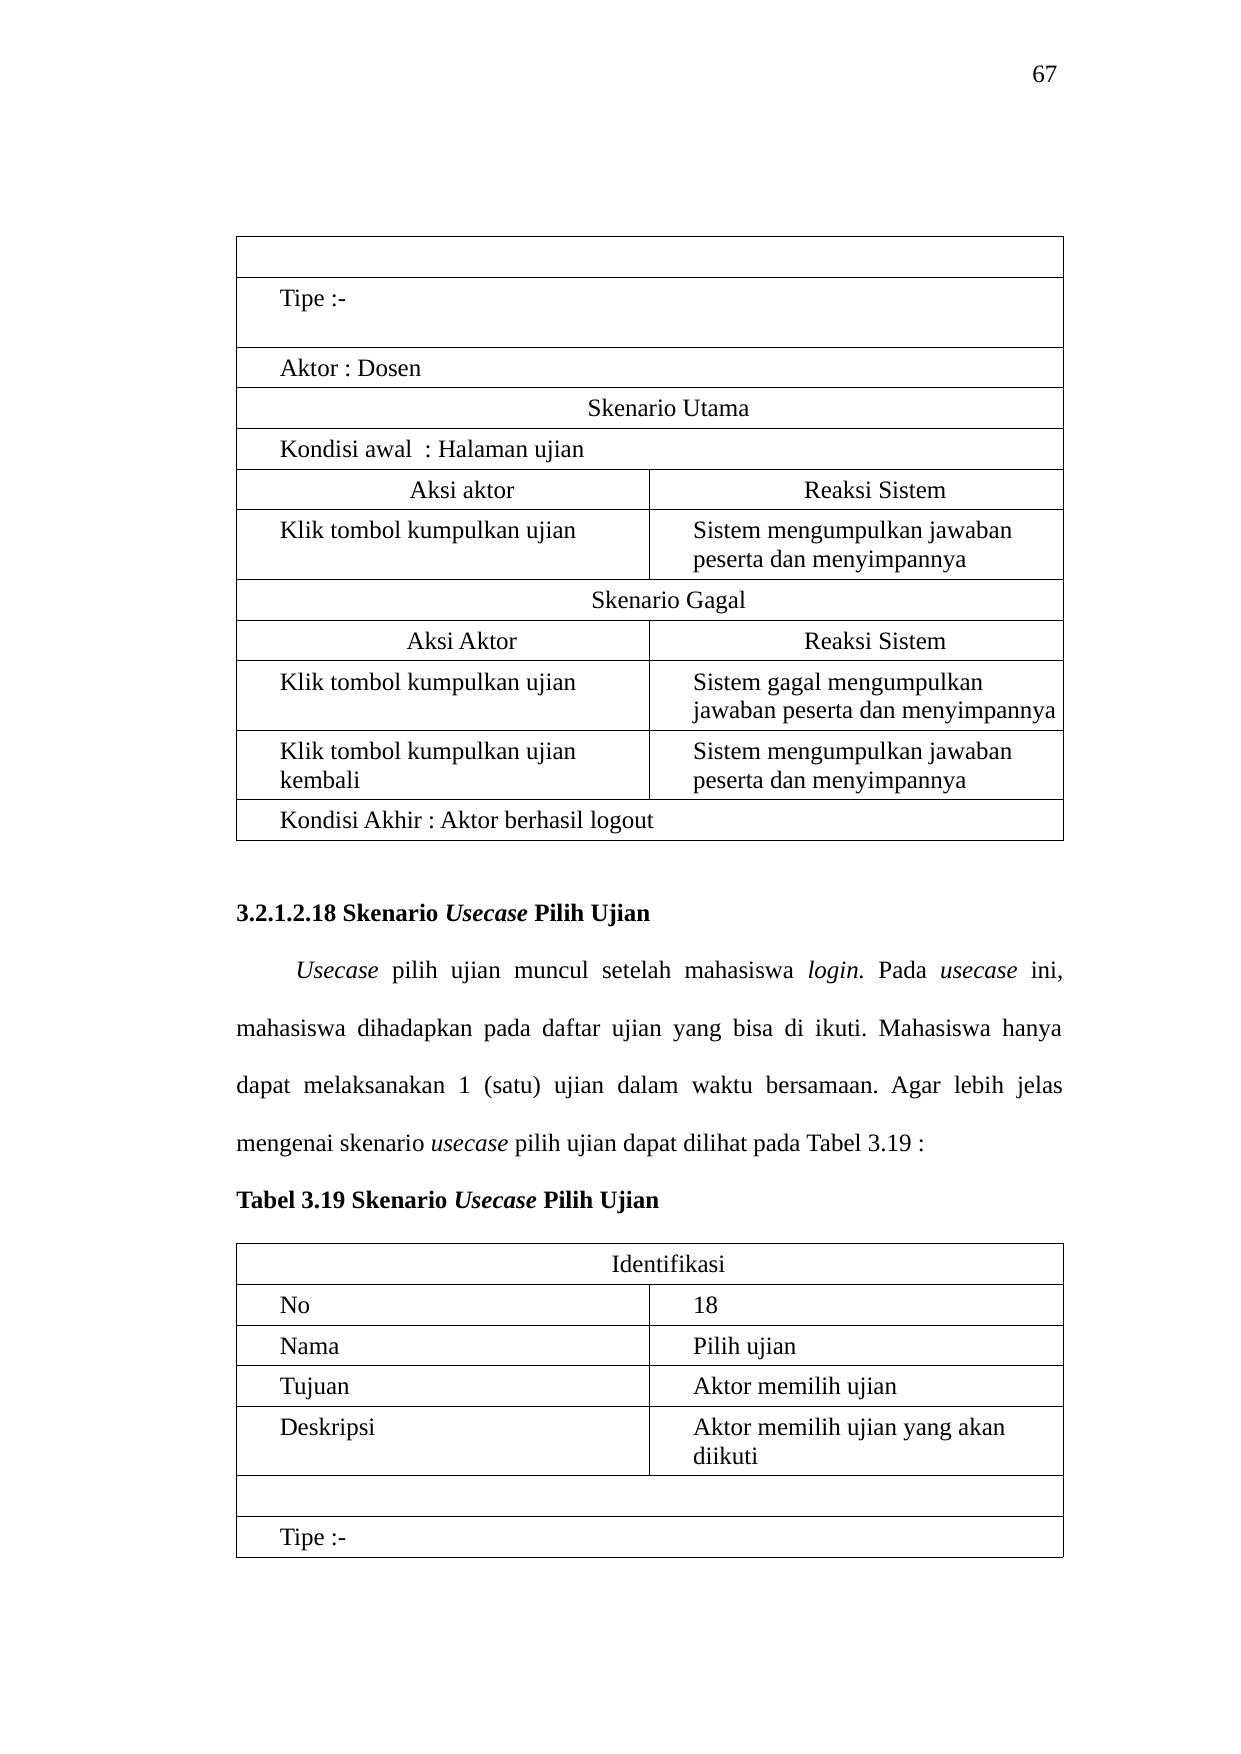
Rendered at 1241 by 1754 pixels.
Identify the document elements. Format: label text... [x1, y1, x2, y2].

table_cell Aktor : Dosen [237, 348, 1063, 387]
table_cell Reaksi Sistem [650, 621, 1063, 660]
subtitle 3.2.1.2.18 Skenario Usecase Pilih Ujian [236, 898, 1063, 927]
table_cell Reaksi Sistem [650, 470, 1063, 509]
text Usecase pilih ujian muncul setelah mahasiswa login. Pada usecase ini, mahasiswa dihadapkan pada daftar ujian yang bisa di ikuti. Mahasiswa hanya dapat melaksanakan 1 (satu) ujian dalam waktu bersamaan. Agar lebih jelas mengenai skenario usecase pilih ujian dapat dilihat pada Tabel 3.19 : [236, 956, 1063, 1157]
table_cell Sistem mengumpulkan jawaban peserta dan menyimpannya [650, 731, 1063, 799]
table_cell Aksi aktor [237, 470, 649, 509]
table_cell No [237, 1285, 649, 1324]
table_cell [237, 1476, 1063, 1516]
table_cell Tipe :- [237, 1517, 1063, 1557]
table_cell Tipe :- [237, 278, 1063, 346]
table_header Identifikasi [237, 1244, 1063, 1284]
table_cell Skenario Utama [237, 388, 1063, 428]
table_cell Pilih ujian [650, 1326, 1063, 1365]
text Tabel 3.19 Skenario Usecase Pilih Ujian [236, 1186, 1063, 1214]
table_cell Aktor memilih ujian yang akan diikuti [650, 1407, 1063, 1475]
table_cell Klik tombol kumpulkan ujian [237, 510, 649, 579]
table_cell Aktor memilih ujian [650, 1366, 1063, 1406]
table_cell [237, 237, 1063, 277]
table_cell Sistem gagal mengumpulkan jawaban peserta dan menyimpannya [650, 661, 1063, 730]
table_cell Tujuan [237, 1366, 649, 1406]
table_cell Deskripsi [237, 1407, 649, 1475]
table_cell Nama [237, 1326, 649, 1365]
table_cell 18 [650, 1285, 1063, 1324]
table_cell Sistem mengumpulkan jawaban peserta dan menyimpannya [650, 510, 1063, 579]
table_cell Klik tombol kumpulkan ujian [237, 661, 649, 730]
table_cell Kondisi awal : Halaman ujian [237, 429, 1063, 469]
table_cell Aksi Aktor [237, 621, 649, 660]
table_cell Kondisi Akhir : Aktor berhasil logout [237, 800, 1063, 840]
table_cell Klik tombol kumpulkan ujian kembali [237, 731, 649, 799]
table_cell Skenario Gagal [237, 580, 1063, 619]
